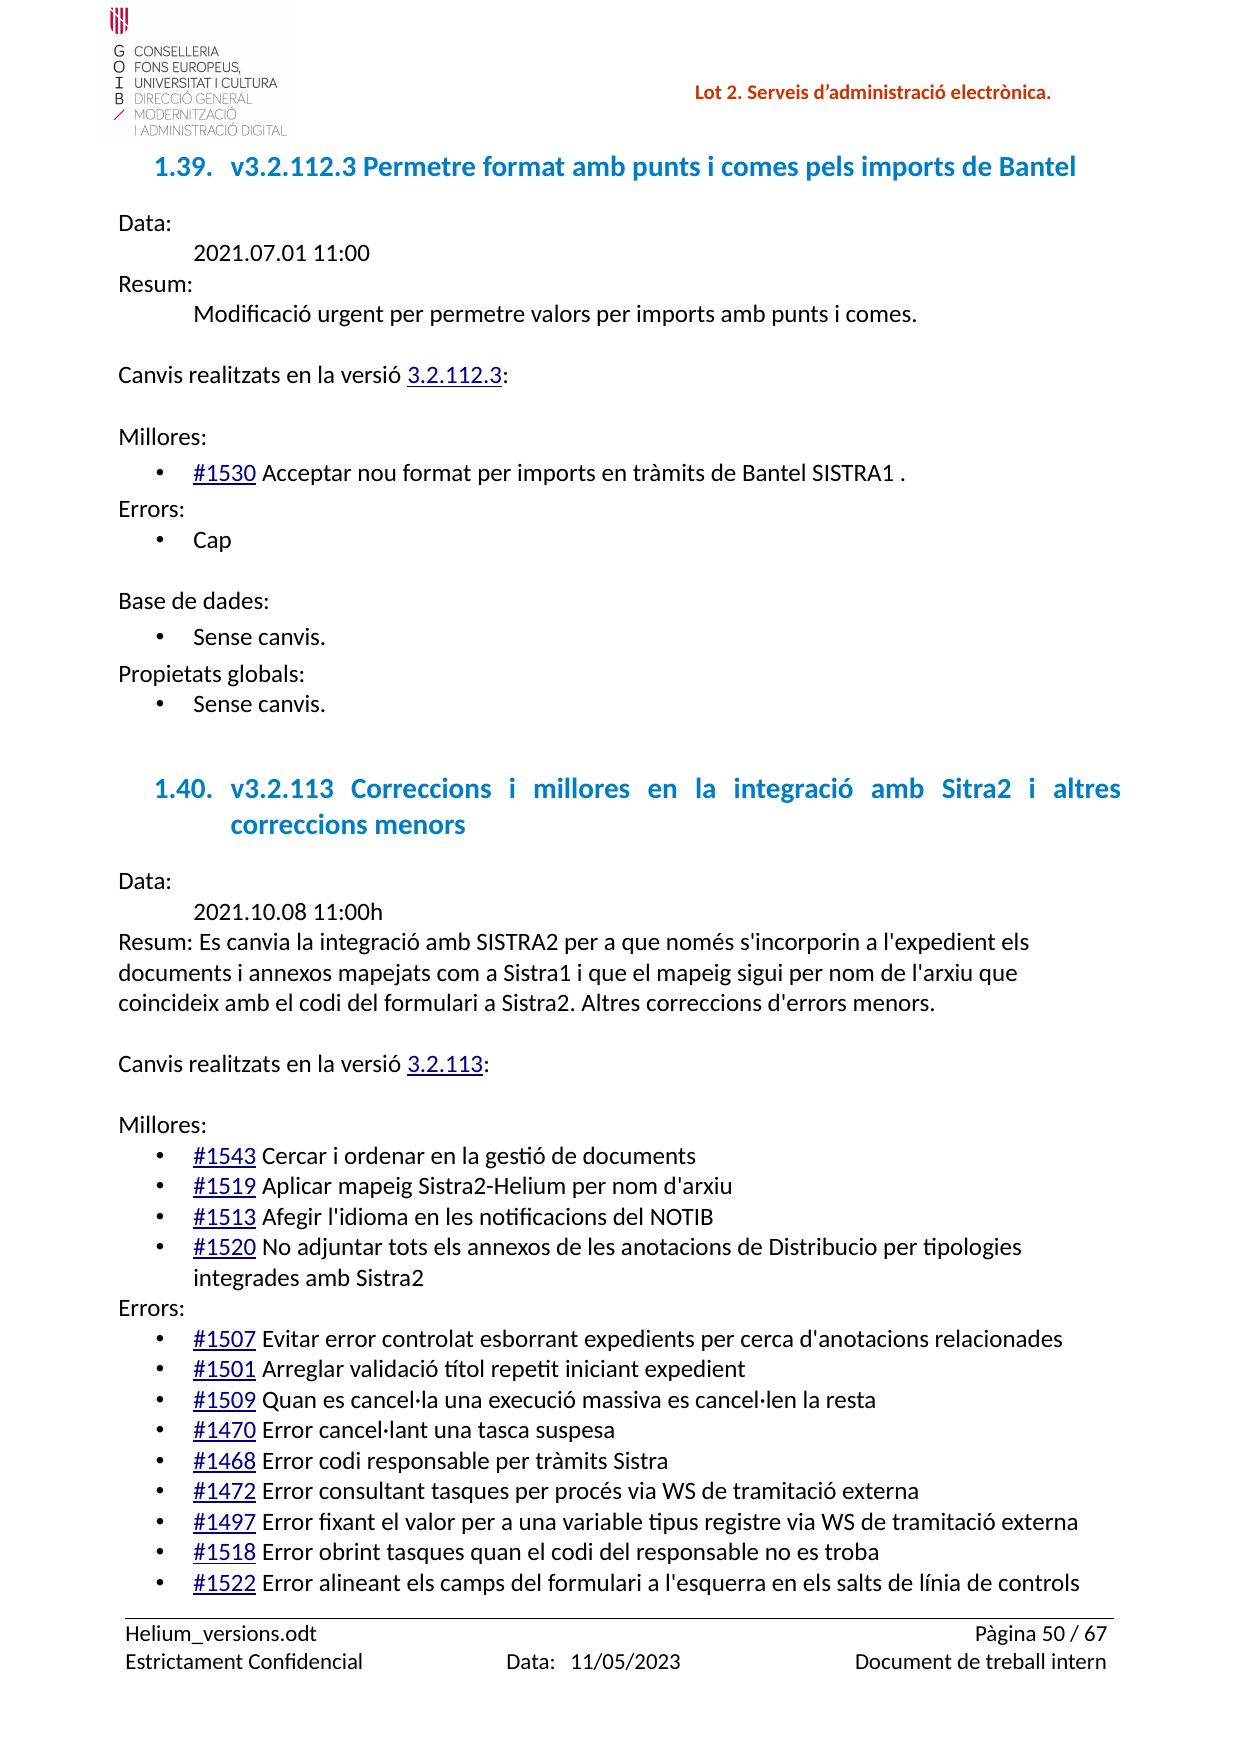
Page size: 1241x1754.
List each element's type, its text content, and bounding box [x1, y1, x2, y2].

list #1501 Arreglar validació títol repetit iniciant expedient [156, 1353, 1122, 1384]
text Millores: [118, 1109, 1122, 1140]
subtitle v3.2.113 Correccions i millores en la integració amb Sitra2 i altres correccions menors [153, 770, 1122, 841]
text Data: [118, 865, 1122, 896]
text Canvis realitzats en la versió 3.2.113: [118, 1048, 1122, 1079]
list #1497 Error fixant el valor per a una variable tipus registre via WS de tramitació externa [156, 1506, 1122, 1537]
text Resum: [118, 268, 1122, 298]
text Propietats globals: [118, 658, 1122, 688]
text Millores: [118, 421, 1122, 451]
text Errors: [118, 1292, 1122, 1323]
text 2021.10.08 11:00h [118, 896, 1122, 926]
subtitle v3.2.112.3 Permetre format amb punts i comes pels imports de Bantel [153, 148, 1122, 183]
picture [100, 0, 297, 144]
list #1530 Acceptar nou format per imports en tràmits de Bantel SISTRA1 . [156, 457, 1122, 488]
text 2021.07.01 11:00 [118, 237, 1122, 268]
list #1519 Aplicar mapeig Sistra2-Helium per nom d'arxiu [156, 1170, 1122, 1201]
text Data: [118, 207, 1122, 237]
list #1507 Evitar error controlat esborrant expedients per cerca d'anotacions relacionades [156, 1323, 1122, 1353]
list #1509 Quan es cancel·la una execució massiva es cancel·len la resta [156, 1384, 1122, 1414]
list #1518 Error obrint tasques quan el codi del responsable no es troba [156, 1537, 1122, 1567]
list #1513 Afegir l'idioma en les notificacions del NOTIB [156, 1201, 1122, 1231]
list Sense canvis. [156, 622, 1122, 652]
list #1520 No adjuntar tots els annexos de les anotacions de Distribucio per tipologies integrades amb Sistra2 [156, 1231, 1122, 1292]
list Sense canvis. [156, 688, 1122, 719]
list #1470 Error cancel·lant una tasca suspesa [156, 1414, 1122, 1445]
list #1472 Error consultant tasques per procés via WS de tramitació externa [156, 1476, 1122, 1506]
text Modificació urgent per permetre valors per imports amb punts i comes. [118, 298, 1122, 329]
list #1522 Error alineant els camps del formulari a l'esquerra en els salts de línia de controls [156, 1567, 1122, 1598]
list #1543 Cercar i ordenar en la gestió de documents [156, 1140, 1122, 1170]
list #1468 Error codi responsable per tràmits Sistra [156, 1445, 1122, 1476]
text Errors: [118, 493, 1122, 524]
text Canvis realitzats en la versió 3.2.112.3: [118, 359, 1122, 390]
text Resum: Es canvia la integració amb SISTRA2 per a que només s'incorporin a l'expedient els documents i annexos mapejats com a Sistra1 i que el mapeig sigui per nom de l'arxiu que coincideix amb el codi del formulari a Sistra2. Altres correccions d'errors menors. [118, 926, 1122, 1018]
text Base de dades: [118, 585, 1122, 616]
list Cap [156, 524, 1122, 554]
